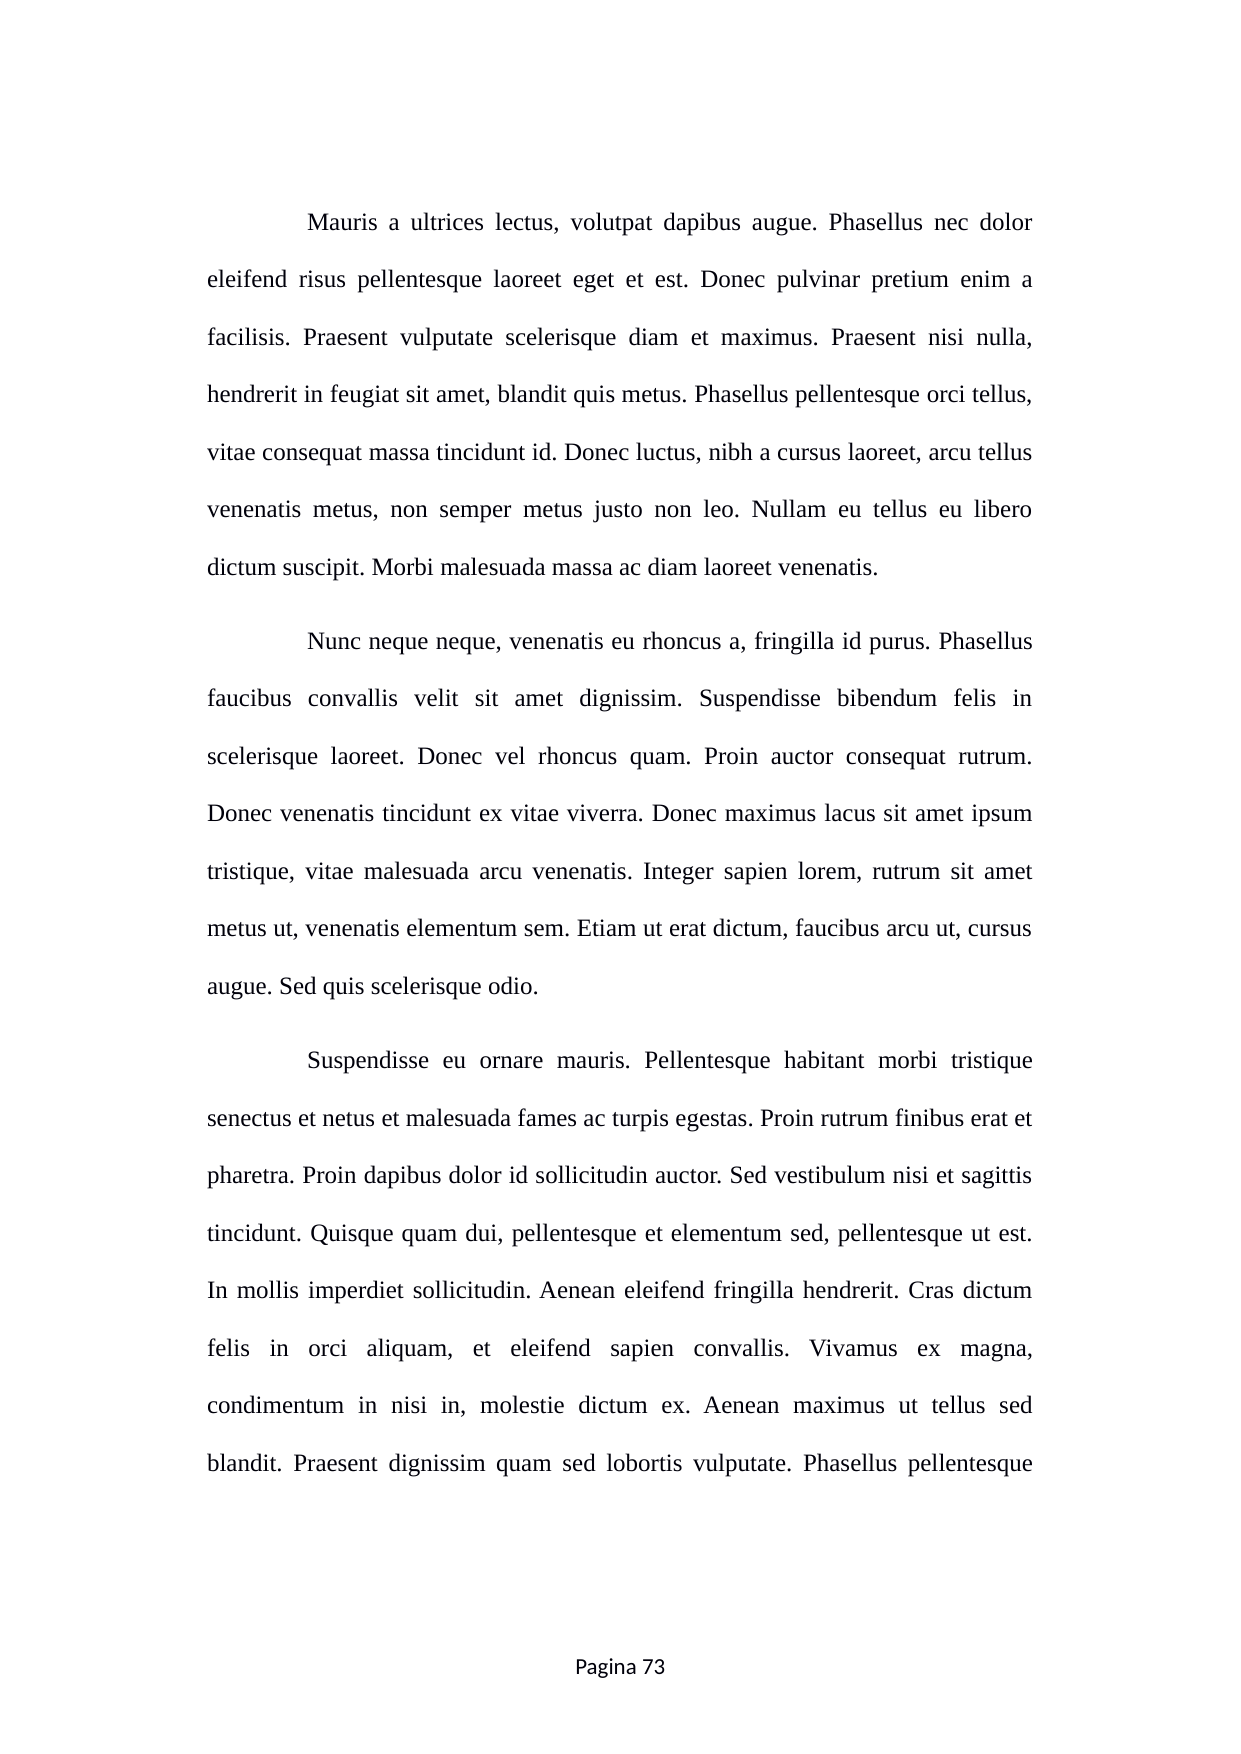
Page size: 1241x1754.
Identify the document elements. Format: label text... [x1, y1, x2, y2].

text Nunc neque neque, venenatis eu rhoncus a, fringilla id purus. Phasellus faucibus convallis velit sit amet dignissim. Suspendisse bibendum felis in scelerisque laoreet. Donec vel rhoncus quam. Proin auctor consequat rutrum. Donec venenatis tincidunt ex vitae viverra. Donec maximus lacus sit amet ipsum tristique, vitae malesuada arcu venenatis. Integer sapien lorem, rutrum sit amet metus ut, venenatis elementum sem. Etiam ut erat dictum, faucibus arcu ut, cursus augue. Sed quis scelerisque odio. [207, 626, 1033, 1000]
text Mauris a ultrices lectus, volutpat dapibus augue. Phasellus nec dolor eleifend risus pellentesque laoreet eget et est. Donec pulvinar pretium enim a facilisis. Praesent vulputate scelerisque diam et maximus. Praesent nisi nulla, hendrerit in feugiat sit amet, blandit quis metus. Phasellus pellentesque orci tellus, vitae consequat massa tincidunt id. Donec luctus, nibh a cursus laoreet, arcu tellus venenatis metus, non semper metus justo non leo. Nullam eu tellus eu libero dictum suscipit. Morbi malesuada massa ac diam laoreet venenatis. [207, 207, 1033, 581]
text Suspendisse eu ornare mauris. Pellentesque habitant morbi tristique senectus et netus et malesuada fames ac turpis egestas. Proin rutrum finibus erat et pharetra. Proin dapibus dolor id sollicitudin auctor. Sed vestibulum nisi et sagittis tincidunt. Quisque quam dui, pellentesque et elementum sed, pellentesque ut est. In mollis imperdiet sollicitudin. Aenean eleifend fringilla hendrerit. Cras dictum felis in orci aliquam, et eleifend sapien convallis. Vivamus ex magna, condimentum in nisi in, molestie dictum ex. Aenean maximus ut tellus sed blandit. Praesent dignissim quam sed lobortis vulputate. Phasellus pellentesque [207, 1045, 1033, 1476]
